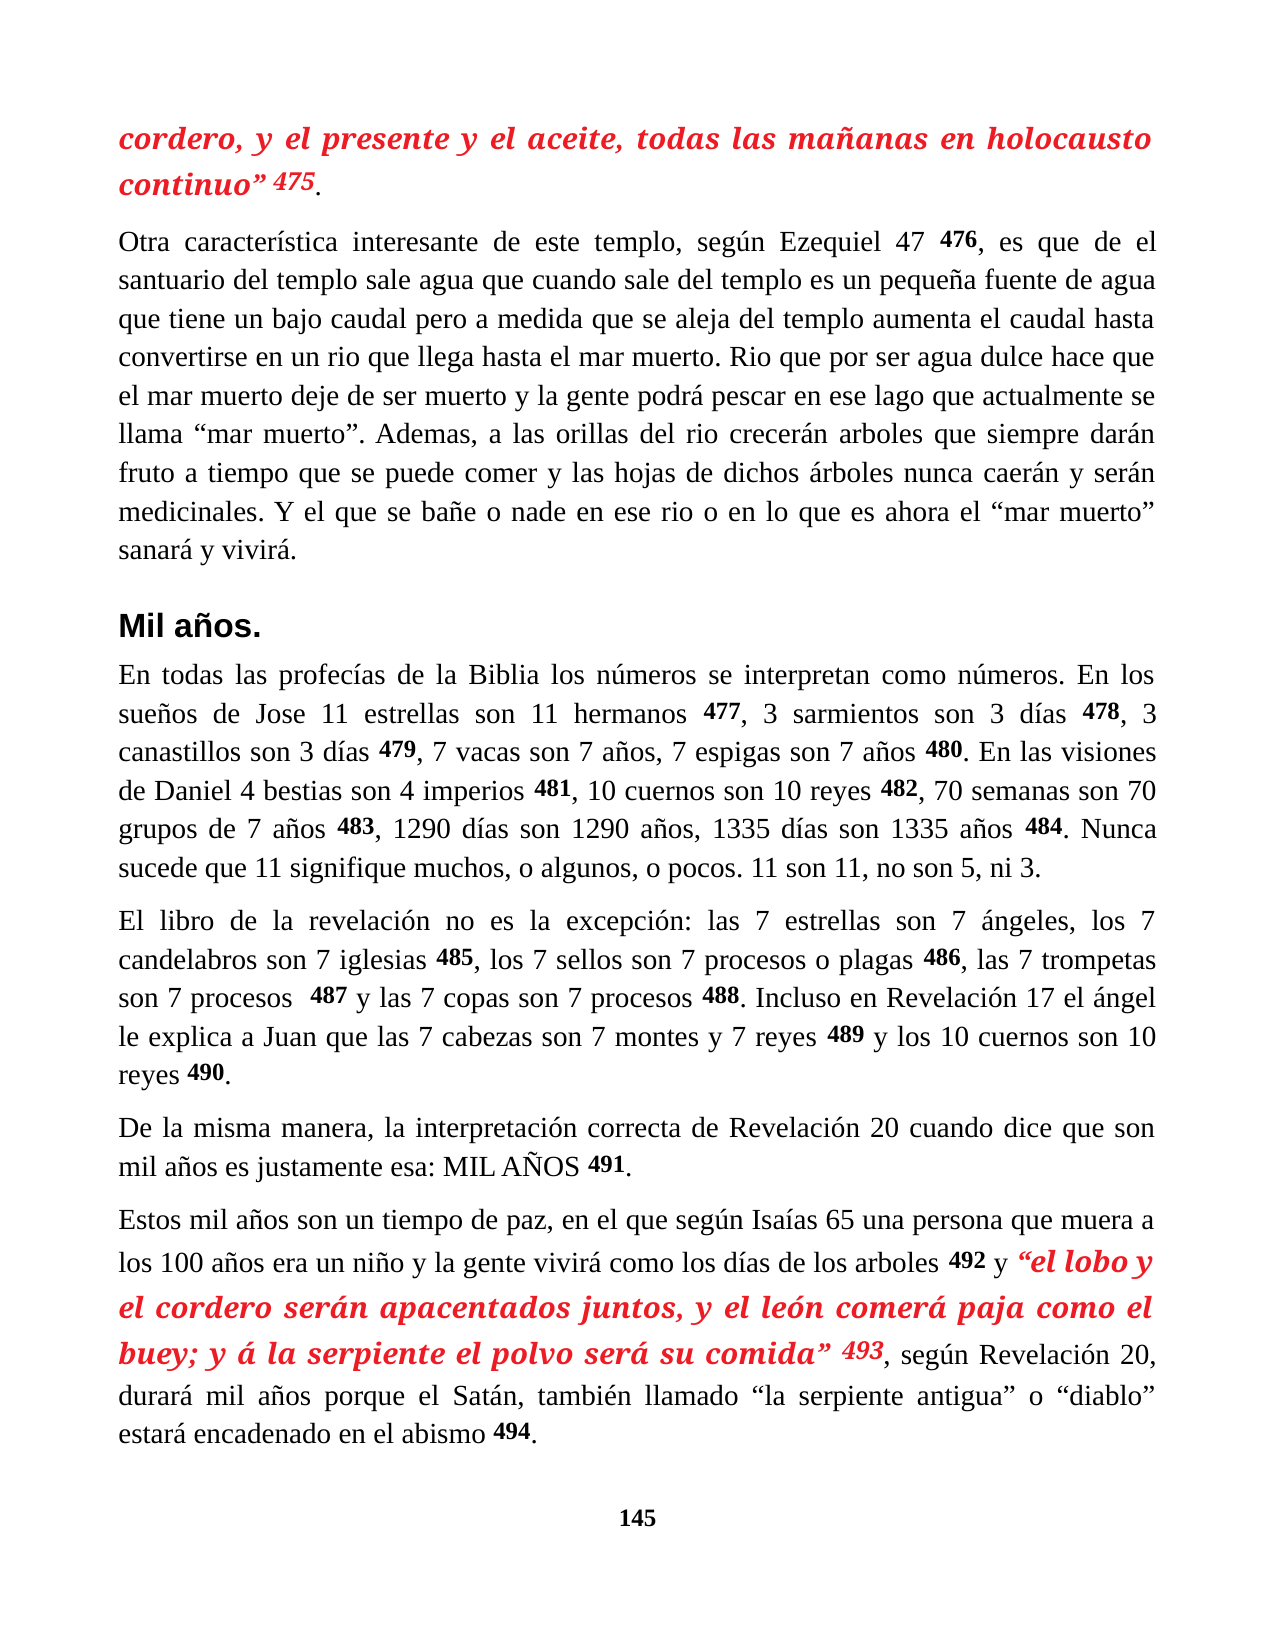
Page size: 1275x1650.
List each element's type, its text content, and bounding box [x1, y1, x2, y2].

text En todas las profecías de la Biblia los números se interpretan como números. En los sueños de Jose 11 estrellas son 11 hermanos , 3 sarmientos son 3 días , 3 canastillos son 3 días , 7 vacas son 7 años, 7 espigas son 7 años . En las visiones de Daniel 4 bestias son 4 imperios , 10 cuernos son 10 reyes , 70 semanas son 70 grupos de 7 años , 1290 días son 1290 años, 1335 días son 1335 años . Nunca sucede que 11 signifique muchos, o algunos, o pocos. 11 son 11, no son 5, ni 3. [118, 657, 1157, 884]
text Estos mil años son un tiempo de paz, en el que según Isaías 65 una persona que muera a los 100 años era un niño y la gente vivirá como los días de los arboles y “el lobo y el cordero serán apacentados juntos, y el león comerá paja como el buey; y á la serpiente el polvo será su comida” , según Revelación 20, durará mil años porque el Satán, también llamado “la serpiente antigua” o “diablo” estará encadenado en el abismo . [118, 1202, 1157, 1450]
text cordero, y el presente y el aceite, todas las mañanas en holocausto continuo” . [118, 118, 1157, 203]
text De la misma manera, la interpretación correcta de Revelación 20 cuando dice que son mil años es justamente esa: MIL AÑOS . [118, 1111, 1157, 1183]
text El libro de la revelación no es la excepción: las 7 estrellas son 7 ángeles, los 7 candelabros son 7 iglesias , los 7 sellos son 7 procesos o plagas , las 7 trompetas son 7 procesos y las 7 copas son 7 procesos . Incluso en Revelación 17 el ángel le explica a Juan que las 7 cabezas son 7 montes y 7 reyes y los 10 cuernos son 10 reyes . [118, 903, 1157, 1091]
text Otra característica interesante de este templo, según Ezequiel 47 , es que de el santuario del templo sale agua que cuando sale del templo es un pequeña fuente de agua que tiene un bajo caudal pero a medida que se aleja del templo aumenta el caudal hasta convertirse en un rio que llega hasta el mar muerto. Rio que por ser agua dulce hace que el mar muerto deje de ser muerto y la gente podrá pescar en ese lago que actualmente se llama “mar muerto”. Ademas, a las orillas del rio crecerán arboles que siempre darán fruto a tiempo que se puede comer y las hojas de dichos árboles nunca caerán y serán medicinales. Y el que se bañe o nade en ese rio o en lo que es ahora el “mar muerto” sanará y vivirá. [118, 224, 1157, 566]
subtitle Mil años. [118, 606, 1157, 645]
